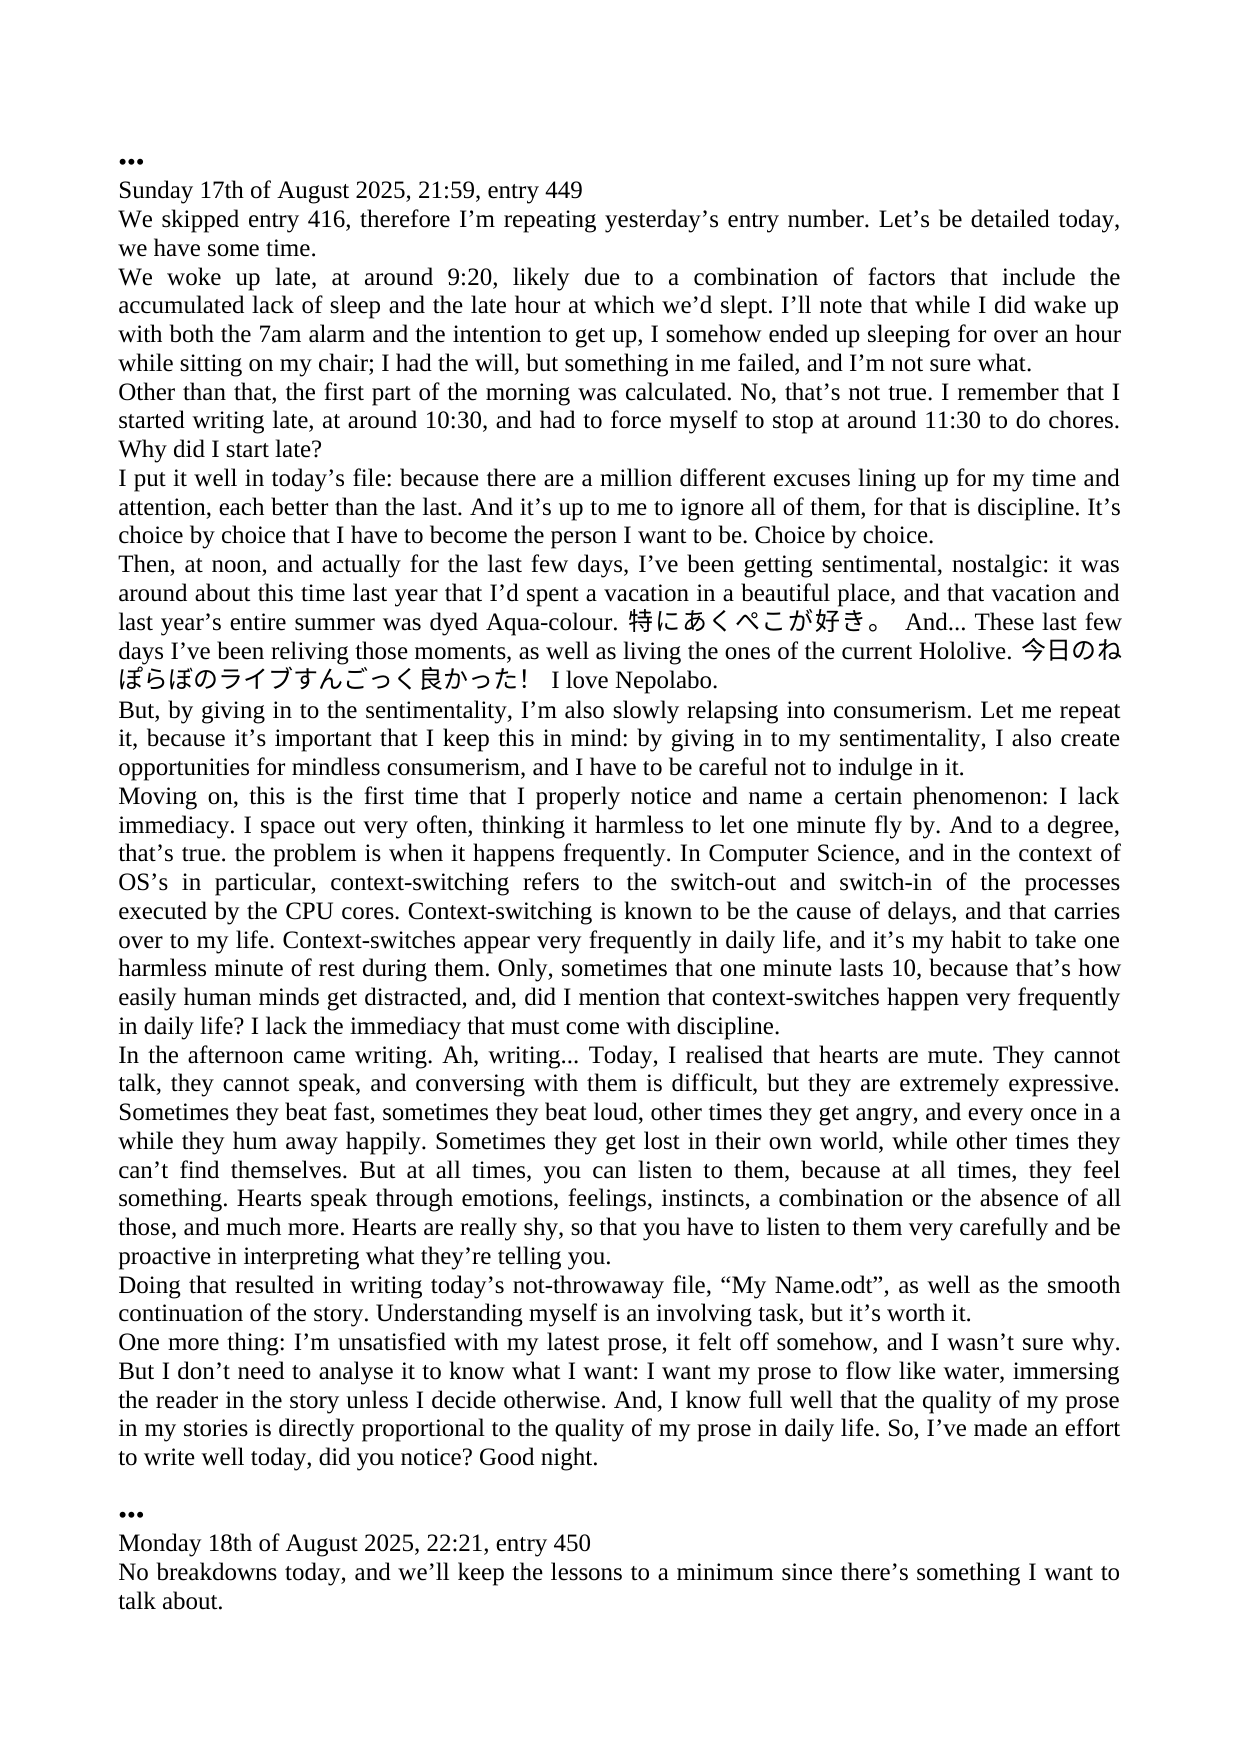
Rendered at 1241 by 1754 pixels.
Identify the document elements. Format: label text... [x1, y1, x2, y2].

text We skipped entry 416, therefore I’m repeating yesterday’s entry number. Let’s be detailed today, we have some time. [118, 204, 1122, 262]
text In the afternoon came writing. Ah, writing... Today, I realised that hearts are mute. They cannot talk, they cannot speak, and conversing with them is difficult, but they are extremely expressive. Sometimes they beat fast, sometimes they beat loud, other times they get angry, and every once in a while they hum away happily. Sometimes they get lost in their own world, while other times they can’t find themselves. But at all times, you can listen to them, because at all times, they feel something. Hearts speak through emotions, feelings, instincts, a combination or the absence of all those, and much more. Hearts are really shy, so that you have to listen to them very carefully and be proactive in interpreting what they’re telling you. [118, 1040, 1122, 1270]
text ••• [118, 1500, 1122, 1528]
text No breakdowns today, and we’ll keep the lessons to a minimum since there’s something I want to talk about. [118, 1557, 1122, 1615]
text ••• [118, 147, 1122, 176]
text One more thing: I’m unsatisfied with my latest prose, it felt off somehow, and I wasn’t sure why. But I don’t need to analyse it to know what I want: I want my prose to flow like water, immersing the reader in the story unless I decide otherwise. And, I know full well that the quality of my prose in my stories is directly proportional to the quality of my prose in daily life. So, I’ve made an effort to write well today, did you notice? Good night. [118, 1327, 1122, 1471]
text I put it well in today’s file: because there are a million different excuses lining up for my time and attention, each better than the last. And it’s up to me to ignore all of them, for that is discipline. It’s choice by choice that I have to become the person I want to be. Choice by choice. [118, 463, 1122, 549]
text But, by giving in to the sentimentality, I’m also slowly relapsing into consumerism. Let me repeat it, because it’s important that I keep this in mind: by giving in to my sentimentality, I also create opportunities for mindless consumerism, and I have to be careful not to indulge in it. [118, 695, 1122, 781]
text Sunday 17th of August 2025, 21:59, entry 449 [118, 176, 1122, 204]
text Moving on, this is the first time that I properly notice and name a certain phenomenon: I lack immediacy. I space out very often, thinking it harmless to let one minute fly by. And to a degree, that’s true. the problem is when it happens frequently. In Computer Science, and in the context of OS’s in particular, context-switching refers to the switch-out and switch-in of the processes executed by the CPU cores. Context-switching is known to be the cause of delays, and that carries over to my life. Context-switches appear very frequently in daily life, and it’s my habit to take one harmless minute of rest during them. Only, sometimes that one minute lasts 10, because that’s how easily human minds get distracted, and, did I mention that context-switches happen very frequently in daily life? I lack the immediacy that must come with discipline. [118, 781, 1122, 1040]
text Monday 18th of August 2025, 22:21, entry 450 [118, 1528, 1122, 1557]
text Doing that resulted in writing today’s not-throwaway file, “My Name.odt”, as well as the smooth continuation of the story. Understanding myself is an involving task, but it’s worth it. [118, 1270, 1122, 1327]
text Other than that, the first part of the morning was calculated. No, that’s not true. I remember that I started writing late, at around 10:30, and had to force myself to stop at around 11:30 to do chores. Why did I start late? [118, 377, 1122, 463]
text Then, at noon, and actually for the last few days, I’ve been getting sentimental, nostalgic: it was around about this time last year that I’d spent a vacation in a beautiful place, and that vacation and last year’s entire summer was dyed Aqua-colour. 特にあくぺこが好き。 And... These last few days I’ve been reliving those moments, as well as living the ones of the current Hololive. 今日のねぽらぼのライブすんごっく良かった！ I love Nepolabo. [118, 549, 1122, 695]
text We woke up late, at around 9:20, likely due to a combination of factors that include the accumulated lack of sleep and the late hour at which we’d slept. I’ll note that while I did wake up with both the 7am alarm and the intention to get up, I somehow ended up sleeping for over an hour while sitting on my chair; I had the will, but something in me failed, and I’m not sure what. [118, 262, 1122, 377]
